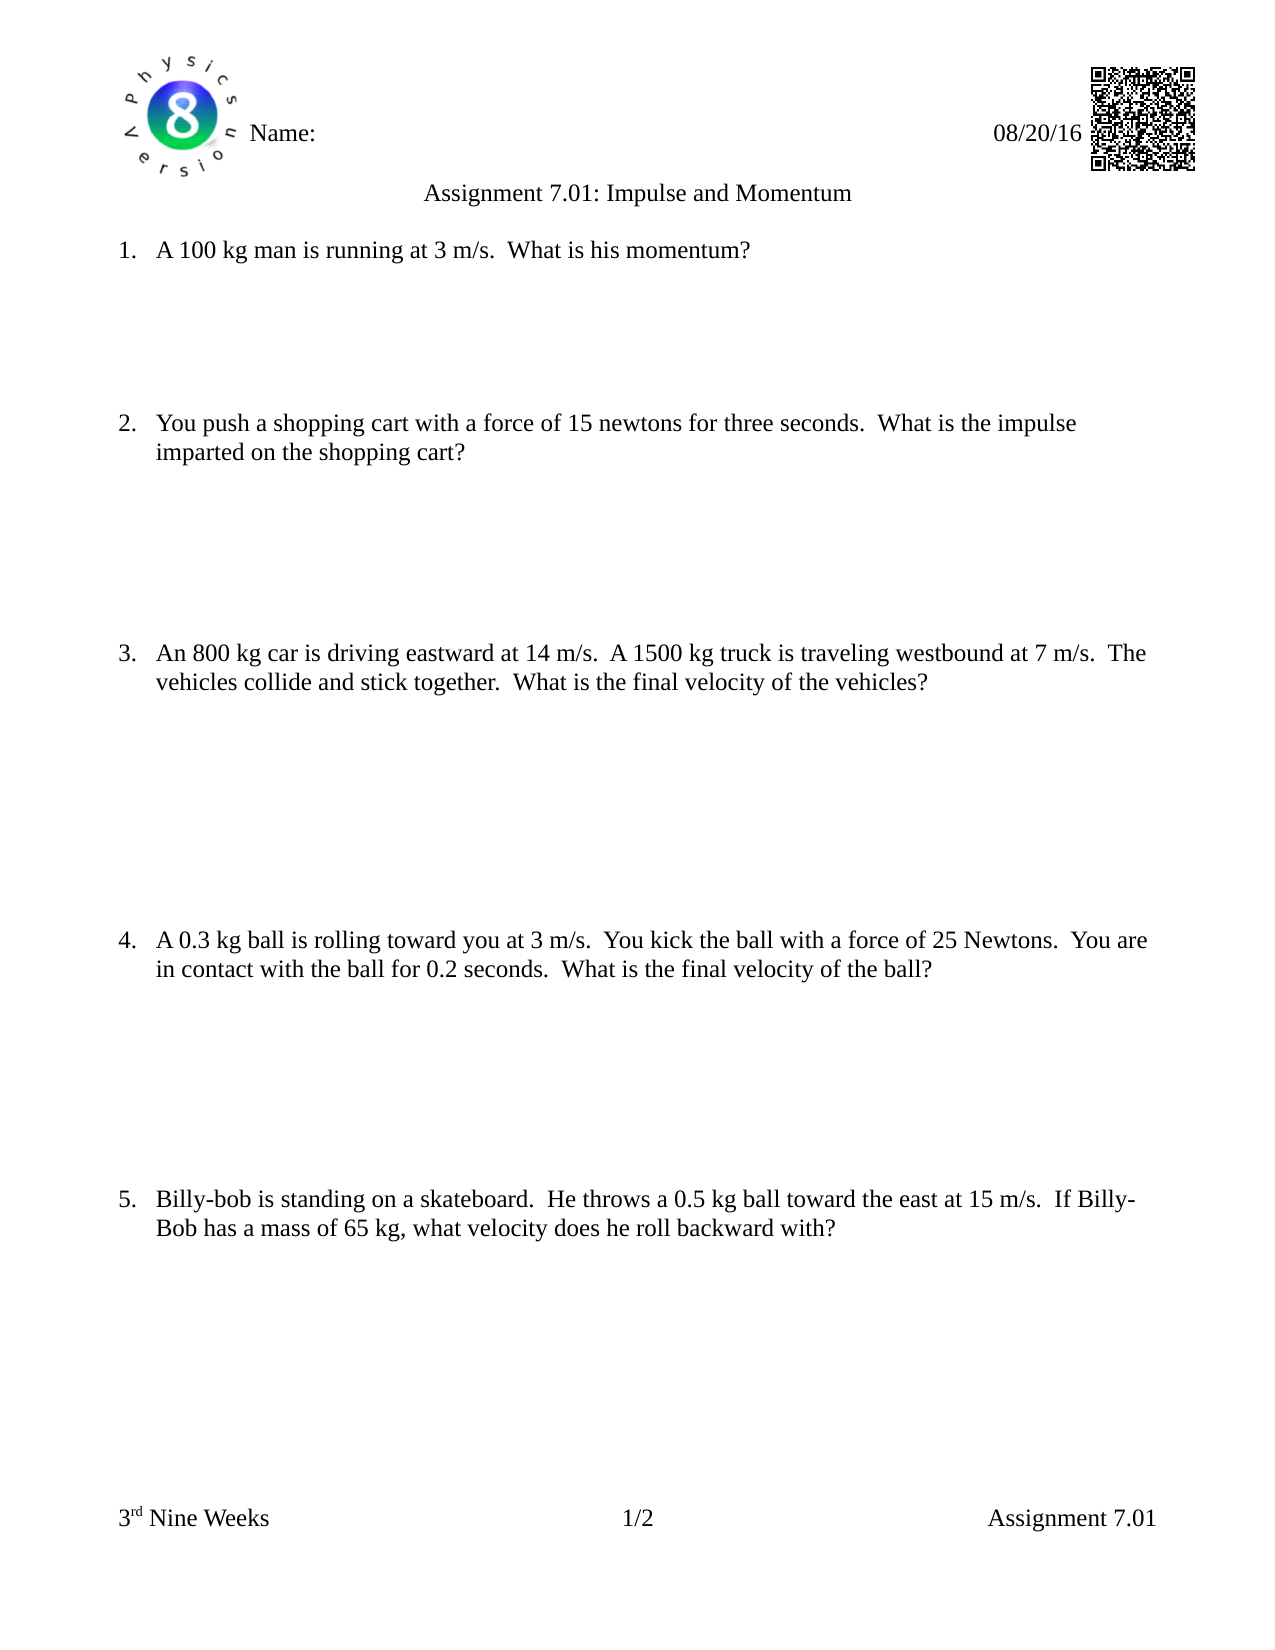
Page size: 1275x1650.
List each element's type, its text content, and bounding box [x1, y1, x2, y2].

list You push a shopping cart with a force of 15 newtons for three seconds. What is the impulse imparted on the shopping cart? [118, 408, 1157, 466]
list Billy-bob is standing on a skateboard. He throws a 0.5 kg ball toward the east at 15 m/s. If Billy-Bob has a mass of 65 kg, what velocity does he roll backward with? [118, 1184, 1157, 1242]
picture [1082, 58, 1203, 179]
text Assignment 7.01: Impulse and Momentum [118, 176, 1157, 207]
picture [124, 56, 237, 177]
list An 800 kg car is driving eastward at 14 m/s. A 1500 kg truck is traveling westbound at 7 m/s. The vehicles collide and stick together. What is the final velocity of the vehicles? [118, 638, 1157, 696]
list A 0.3 kg ball is rolling toward you at 3 m/s. You kick the ball with a force of 25 Newtons. You are in contact with the ball for 0.2 seconds. What is the final velocity of the ball? [118, 926, 1157, 983]
list A 100 kg man is running at 3 m/s. What is his momentum? [118, 236, 1157, 264]
